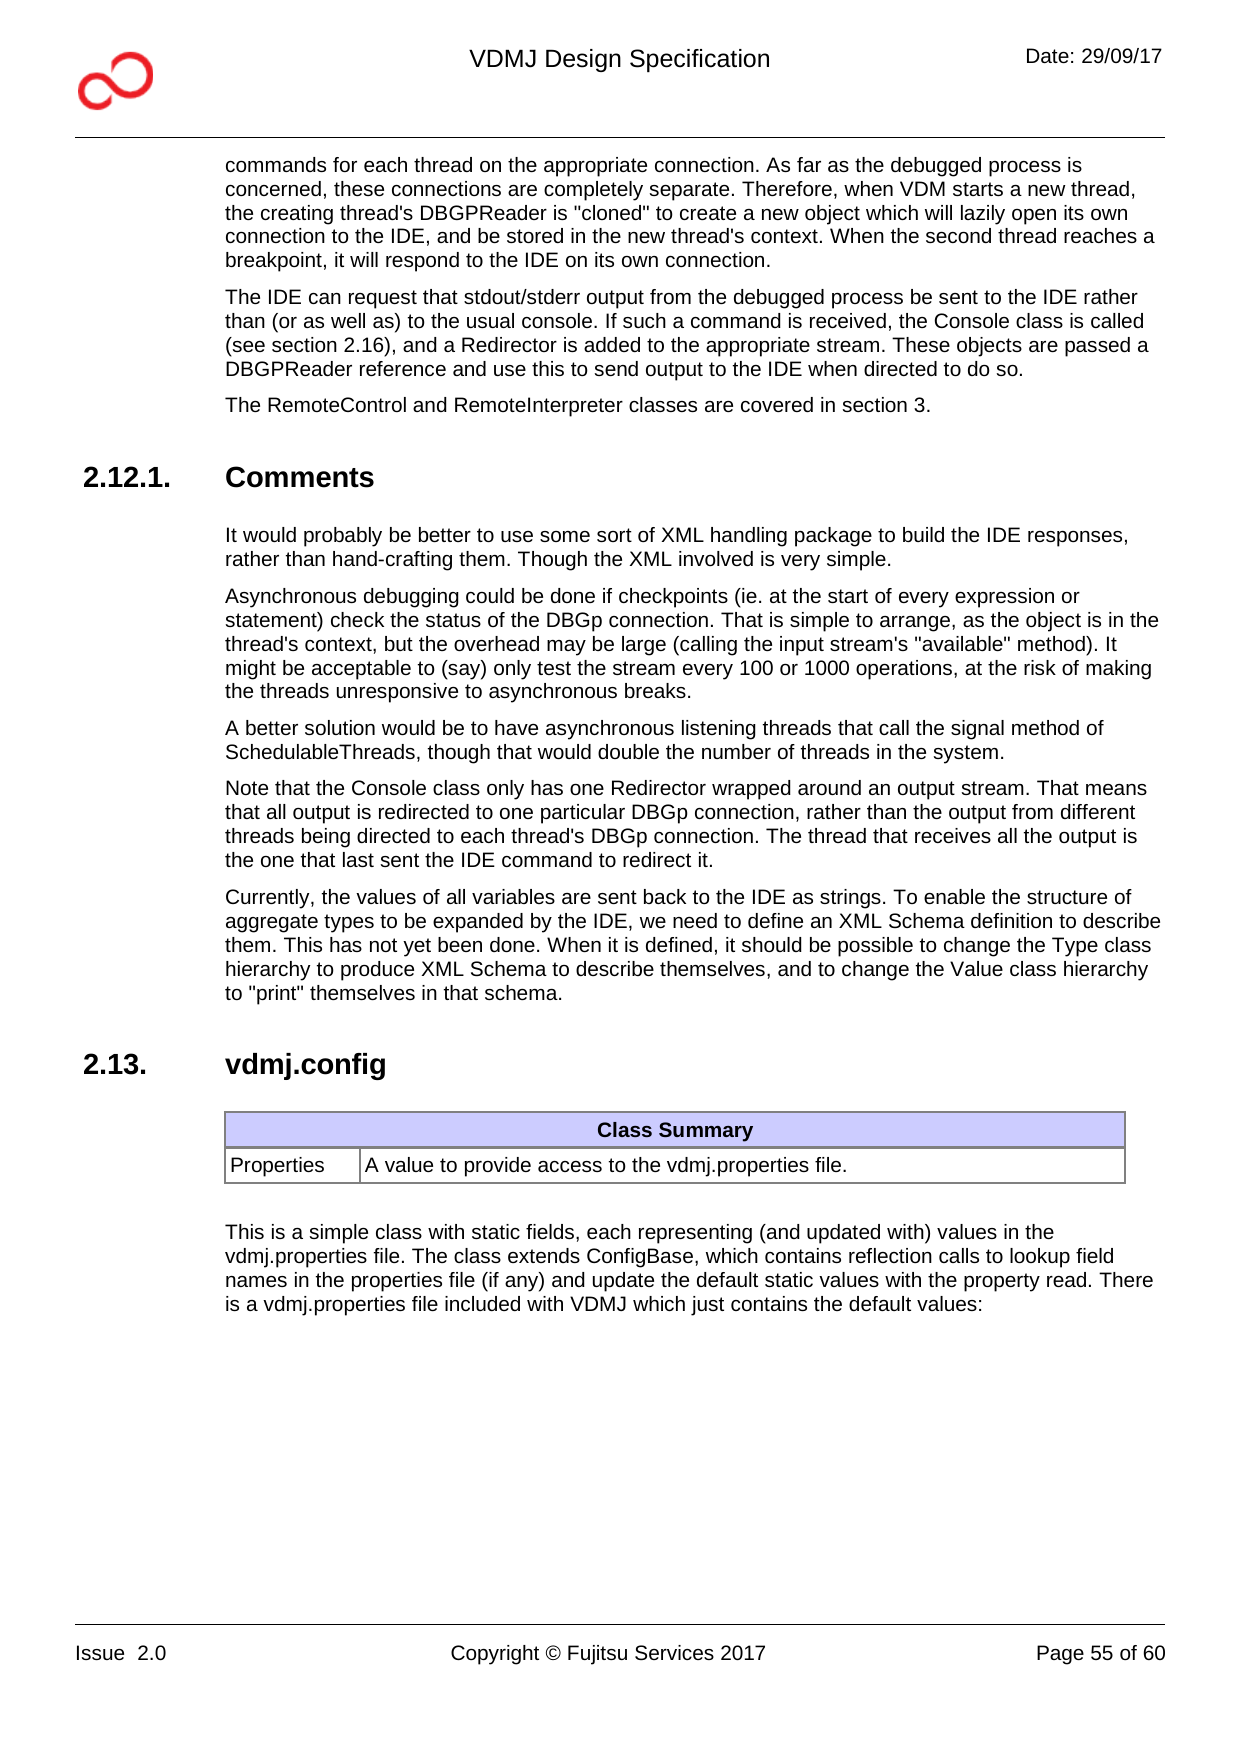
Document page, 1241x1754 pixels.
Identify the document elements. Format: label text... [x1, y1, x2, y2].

text commands for each thread on the appropriate connection. As far as the debugged process is concerned, these connections are completely separate. Therefore, when VDM starts a new thread, the creating thread's DBGPReader is "cloned" to create a new object which will lazily open its own connection to the IDE, and be stored in the new thread's context. When the second thread reaches a breakpoint, it will respond to the IDE on its own connection. [225, 153, 1165, 273]
text A better solution would be to have asynchronous listening threads that call the signal method of SchedulableThreads, though that would double the number of threads in the system. [225, 716, 1165, 764]
picture [78, 44, 153, 120]
text The RemoteControl and RemoteInterpreter classes are covered in section 3. [225, 393, 1165, 417]
subtitle Comments [75, 460, 1165, 493]
text This is a simple class with static fields, each representing (and updated with) values in the vdmj.properties file. The class extends ConfigBase, which contains reflection calls to lookup field names in the properties file (if any) and update the default static values with the property read. There is a vdmj.properties file included with VDMJ which just contains the default values: [225, 1220, 1165, 1316]
subtitle vdmj.config [75, 1047, 1165, 1081]
table_header Class Summary [226, 1113, 1124, 1146]
table_cell Properties [226, 1149, 359, 1182]
text The IDE can request that stdout/stderr output from the debugged process be sent to the IDE rather than (or as well as) to the usual console. If such a command is received, the Console class is called (see section 2.16), and a Redirector is added to the appropriate stream. These objects are passed a DBGPReader reference and use this to send output to the IDE when directed to do so. [225, 285, 1165, 381]
text Note that the Console class only has one Redirector wrapped around an output stream. That means that all output is redirected to one particular DBGp connection, rather than the output from different threads being directed to each thread's DBGp connection. The thread that receives all the output is the one that last sent the IDE command to redirect it. [225, 777, 1165, 872]
table_cell A value to provide access to the vdmj.properties file. [361, 1149, 1124, 1182]
text Asynchronous debugging could be done if checkpoints (ie. at the start of every expression or statement) check the status of the DBGp connection. That is simple to arrange, as the object is in the thread's context, but the overhead may be large (calling the input stream's "available" method). It might be acceptable to (say) only test the stream every 100 or 1000 operations, at the risk of making the threads unresponsive to asynchronous breaks. [225, 584, 1165, 704]
text It would probably be better to use some sort of XML handling package to build the IDE responses, rather than hand-crafting them. Though the XML involved is very simple. [225, 523, 1165, 571]
text Currently, the values of all variables are sent back to the IDE as strings. To enable the structure of aggregate types to be expanded by the IDE, we need to define an XML Schema definition to describe them. This has not yet been done. When it is defined, it should be possible to change the Type class hierarchy to produce XML Schema to describe themselves, and to change the Value class hierarchy to "print" themselves in that schema. [225, 885, 1165, 1005]
